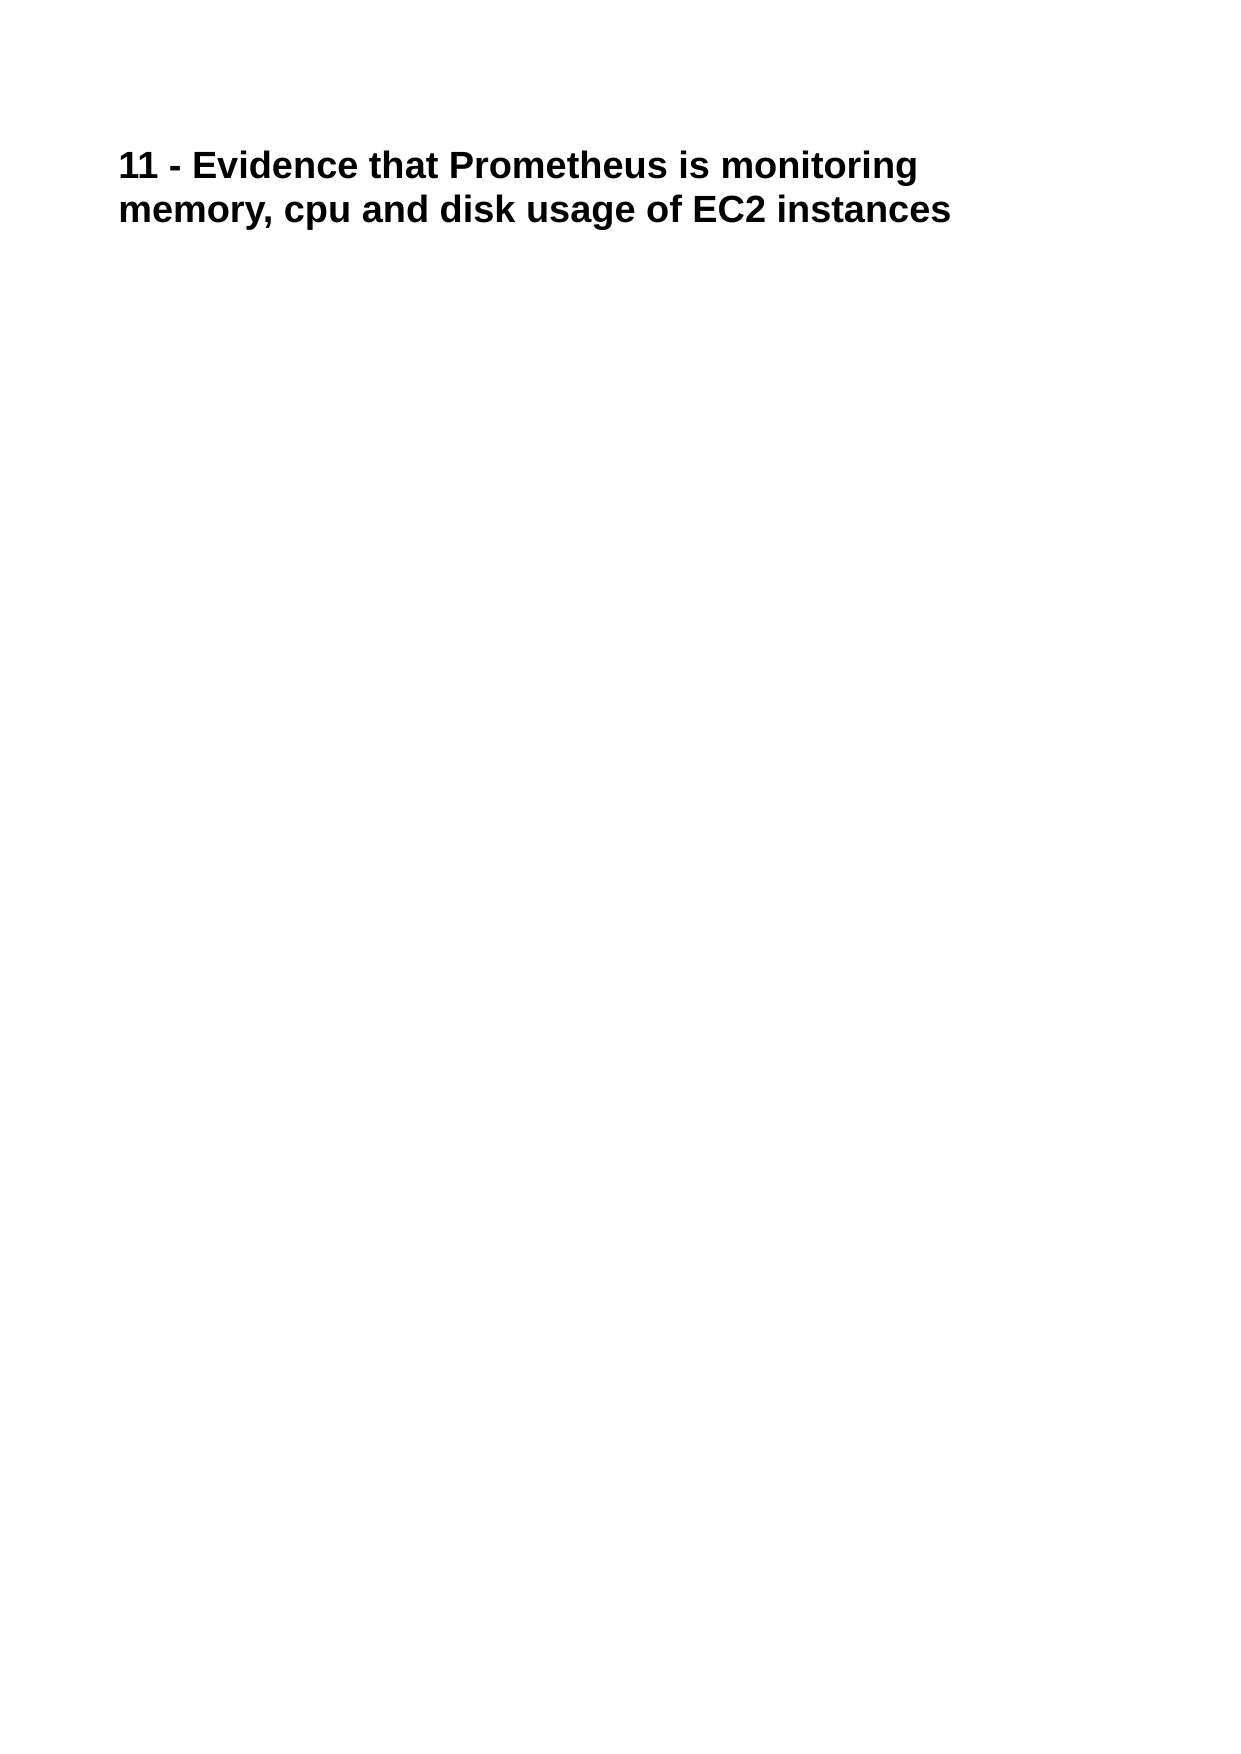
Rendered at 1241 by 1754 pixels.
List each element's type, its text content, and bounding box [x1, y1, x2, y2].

subtitle 11 - Evidence that Prometheus is monitoring memory, cpu and disk usage of EC2 instances [118, 143, 1083, 230]
